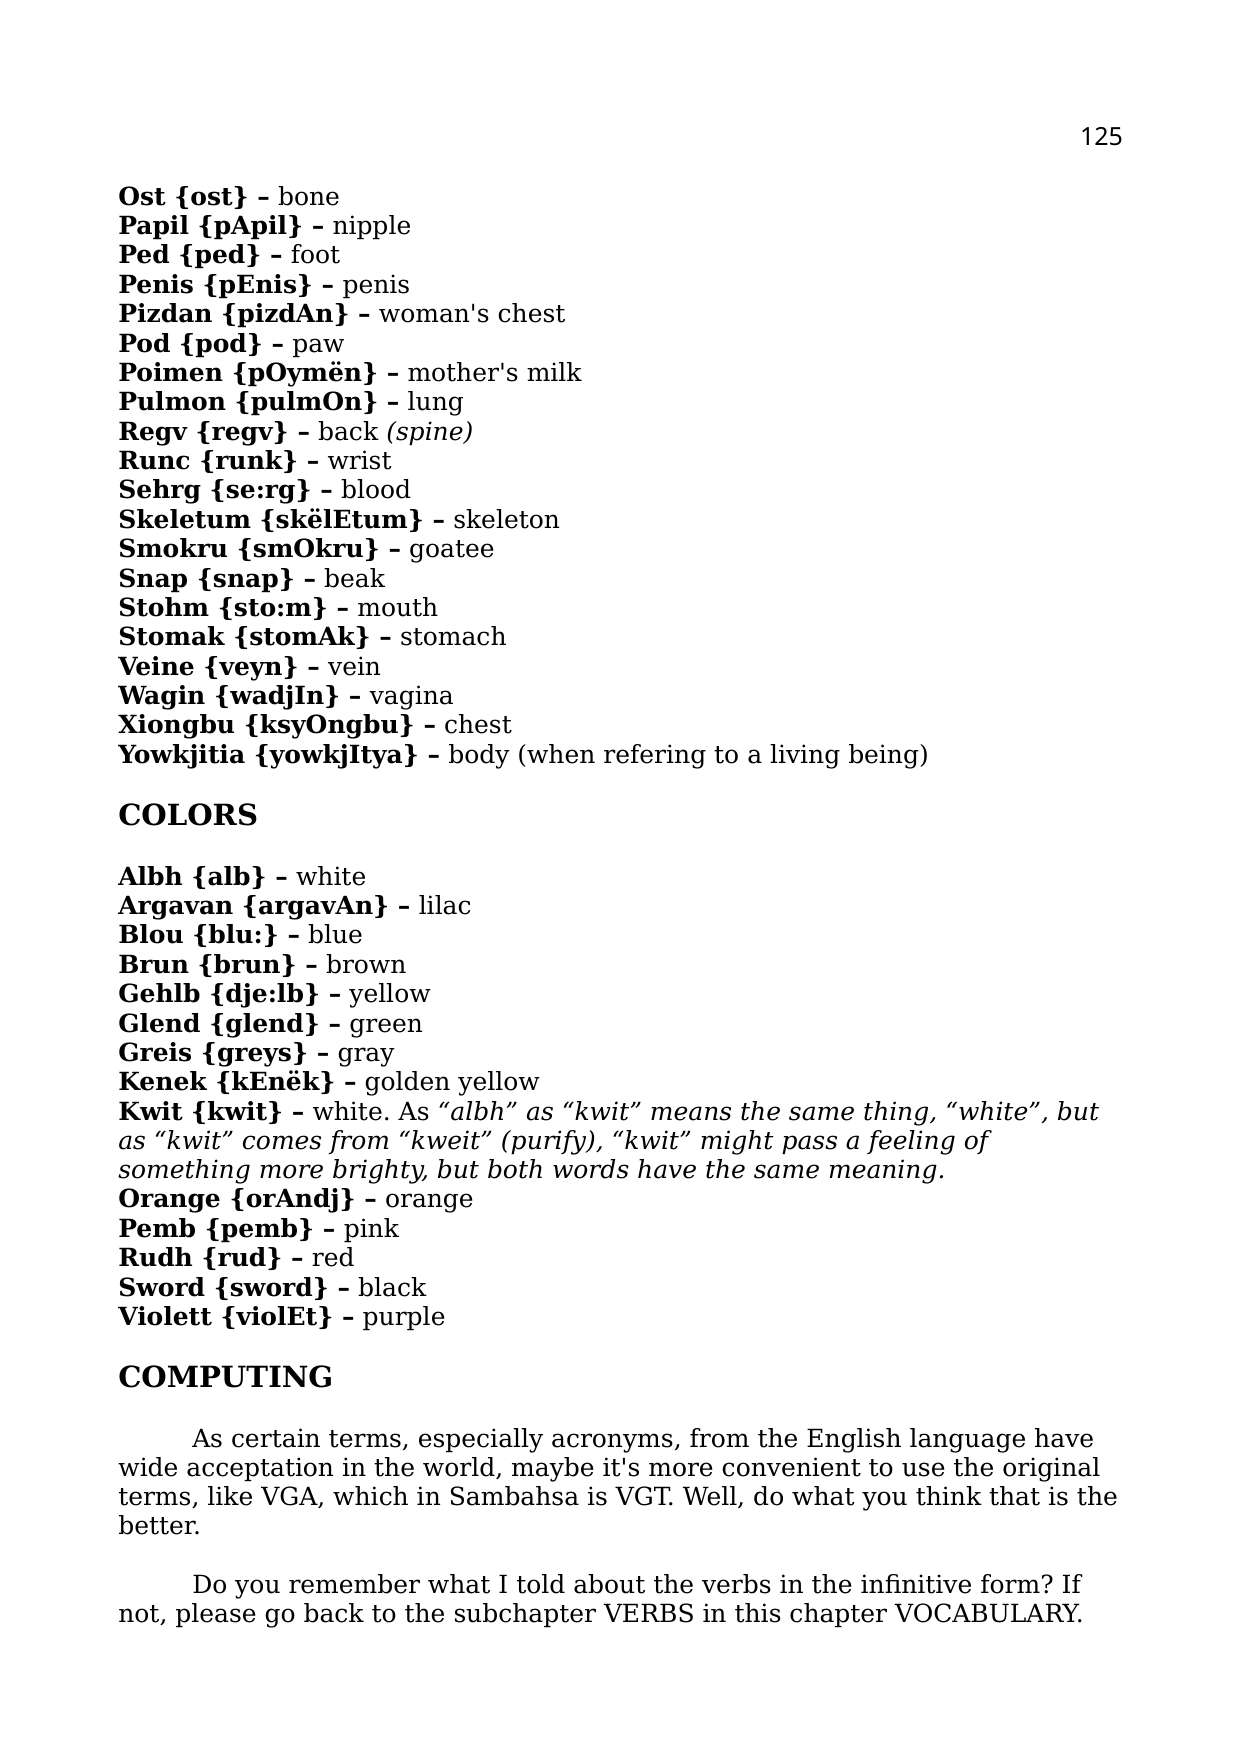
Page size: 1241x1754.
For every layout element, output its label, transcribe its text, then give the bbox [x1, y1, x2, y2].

text Sword {sword} – black [118, 1273, 1123, 1302]
text Blou {blu:} – blue [118, 921, 1123, 950]
text Yowkjitia {yowkjItya} – body (when refering to a living being) [118, 740, 1123, 769]
text Sehrg {se:rg} – blood [118, 475, 1123, 505]
text Runc {runk} – wrist [118, 446, 1123, 475]
text Penis {pEnis} – penis [118, 270, 1123, 299]
text Orange {orAndj} – orange [118, 1184, 1123, 1214]
text Ost {ost} – bone [118, 182, 1123, 211]
subtitle COMPUTING [118, 1361, 1123, 1395]
text Skeletum {skëlEtum} – skeleton [118, 505, 1123, 534]
text Do you remember what I told about the verbs in the infinitive form? If not, please go back to the subchapter VERBS in this chapter VOCABULARY. [118, 1570, 1123, 1628]
text Rudh {rud} – red [118, 1243, 1123, 1273]
text Pod {pod} – paw [118, 328, 1123, 358]
text Kenek {kEnëk} – golden yellow [118, 1067, 1123, 1097]
text Pulmon {pulmOn} – lung [118, 387, 1123, 417]
text Gehlb {dje:lb} – yellow [118, 979, 1123, 1009]
text Ped {ped} – foot [118, 240, 1123, 270]
text Glend {glend} – green [118, 1009, 1123, 1038]
text Veine {veyn} – vein [118, 652, 1123, 681]
text Argavan {argavAn} – lilac [118, 891, 1123, 921]
text Xiongbu {ksyOngbu} – chest [118, 710, 1123, 740]
text Poimen {pOymën} – mother's milk [118, 358, 1123, 387]
text As certain terms, especially acronyms, from the English language have wide acceptation in the world, maybe it's more convenient to use the original terms, like VGA, which in Sambahsa is VGT. Well, do what you think that is the better. [118, 1424, 1123, 1541]
text Wagin {wadjIn} – vagina [118, 681, 1123, 710]
text Papil {pApil} – nipple [118, 211, 1123, 240]
text Regv {regv} – back (spine) [118, 417, 1123, 446]
text Snap {snap} – beak [118, 563, 1123, 593]
text Brun {brun} – brown [118, 950, 1123, 979]
text Smokru {smOkru} – goatee [118, 534, 1123, 563]
text Stomak {stomAk} – stomach [118, 622, 1123, 652]
text Pizdan {pizdAn} – woman's chest [118, 299, 1123, 328]
subtitle COLORS [118, 798, 1123, 833]
text Pemb {pemb} – pink [118, 1214, 1123, 1243]
text Kwit {kwit} – white. As “albh” as “kwit” means the same thing, “white”, but as “kwit” comes from “kweit” (purify), “kwit” might pass a feeling of something more brighty, but both words have the same meaning. [118, 1097, 1123, 1184]
text Stohm {sto:m} – mouth [118, 593, 1123, 622]
text Greis {greys} – gray [118, 1038, 1123, 1067]
text Albh {alb} – white [118, 862, 1123, 891]
text Violett {violEt} – purple [118, 1302, 1123, 1331]
